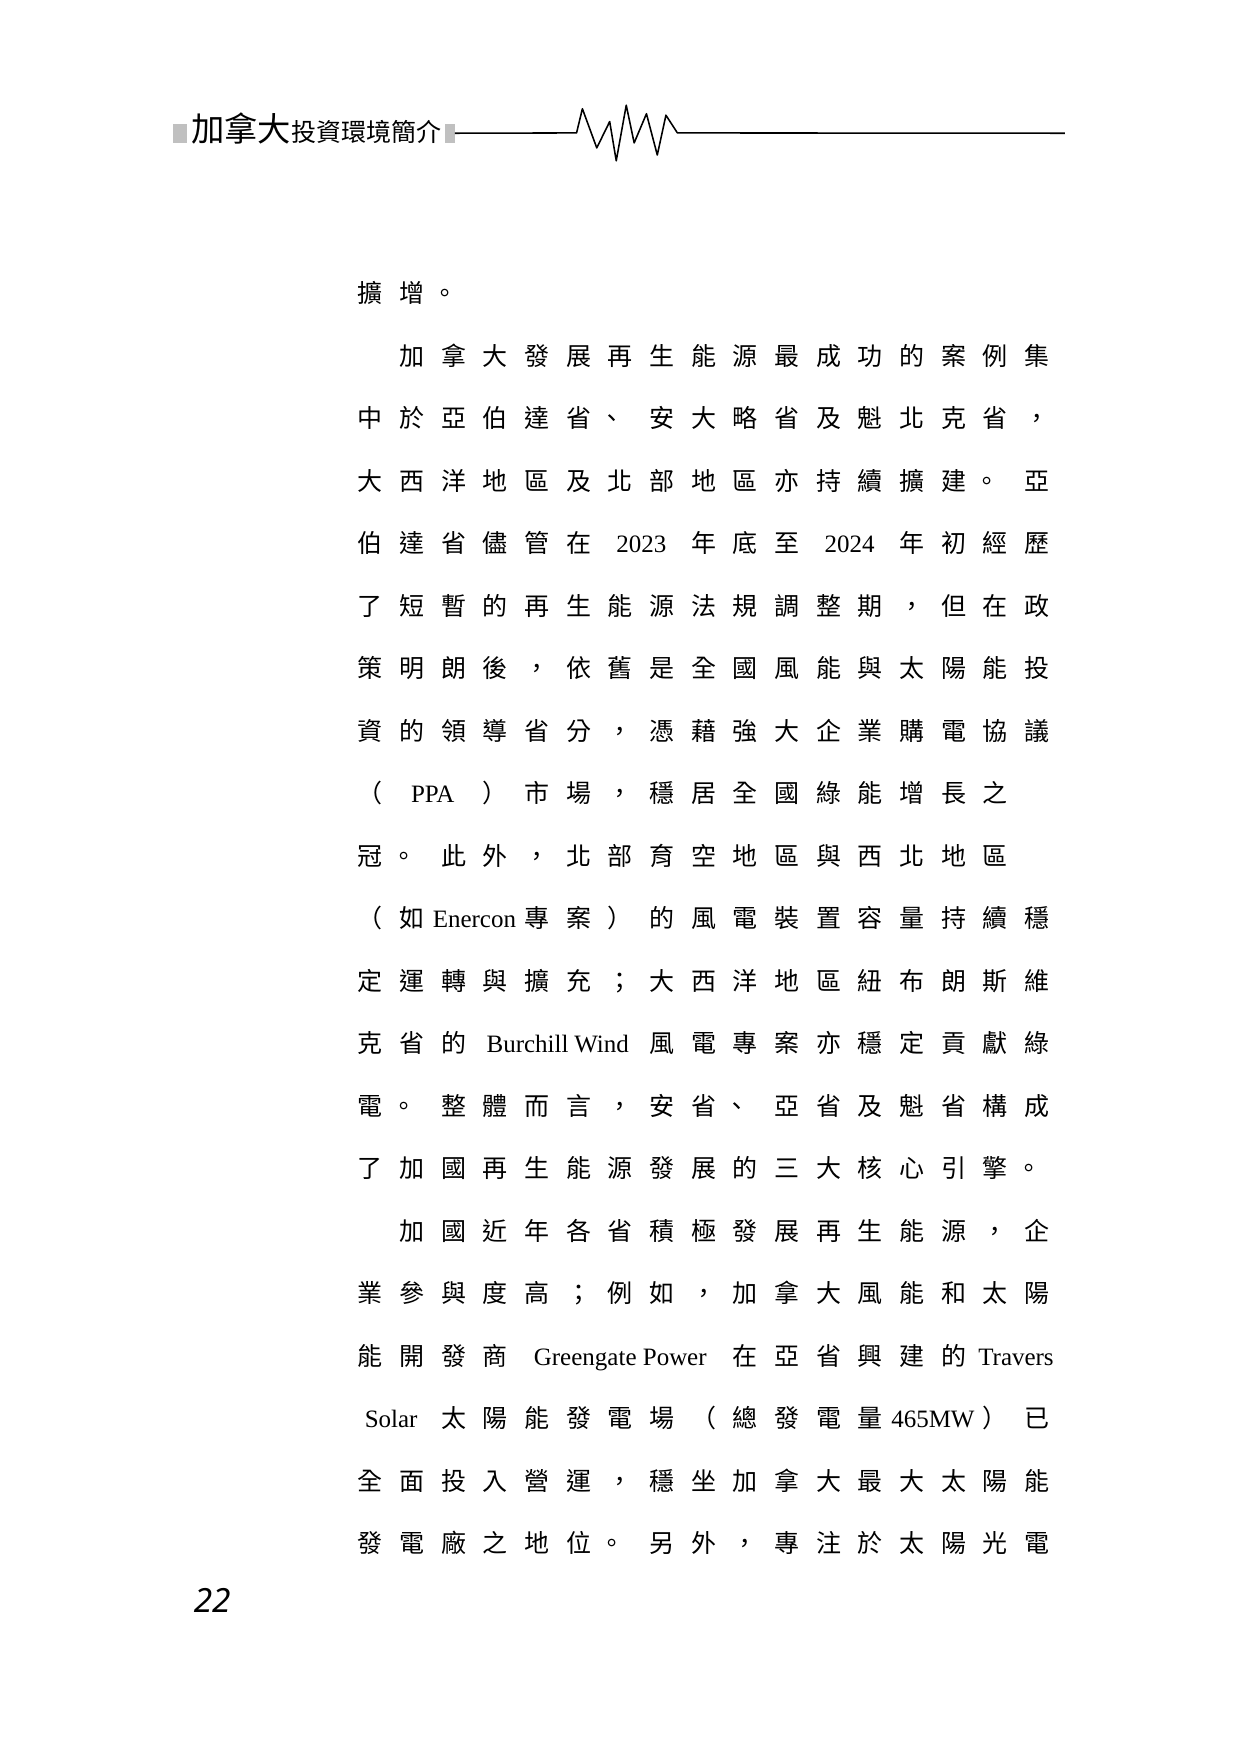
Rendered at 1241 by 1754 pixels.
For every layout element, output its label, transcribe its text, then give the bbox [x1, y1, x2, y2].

text 加拿大發展再生能源最成功的案例集中於亞伯達省、安大略省及魁北克省，大西洋地區及北部地區亦持續擴建。亞伯達省儘管在2023年底至2024年初經歷了短暫的再生能源法規調整期，但在政策明朗後，依舊是全國風能與太陽能投資的領導省分，憑藉強大企業購電協議（PPA）市場，穩居全國綠能增長之冠。此外，北部育空地區與西北地區（如Enercon專案）的風電裝置容量持續穩定運轉與擴充；大西洋地區紐布朗斯維克省的Burchill Wind風電專案亦穩定貢獻綠電。整體而言，安省、亞省及魁省構成了加國再生能源發展的三大核心引擎。 [330, 313, 1058, 1188]
text 擴增。 [330, 250, 1058, 313]
text 加國近年各省積極發展再生能源，企業參與度高；例如，加拿大風能和太陽能開發商Greengate Power在亞省興建的Travers Solar太陽能發電場（總發電量465MW）已全面投入營運，穩坐加拿大最大太陽能發電廠之地位。另外，專注於太陽光電 [330, 1188, 1058, 1563]
